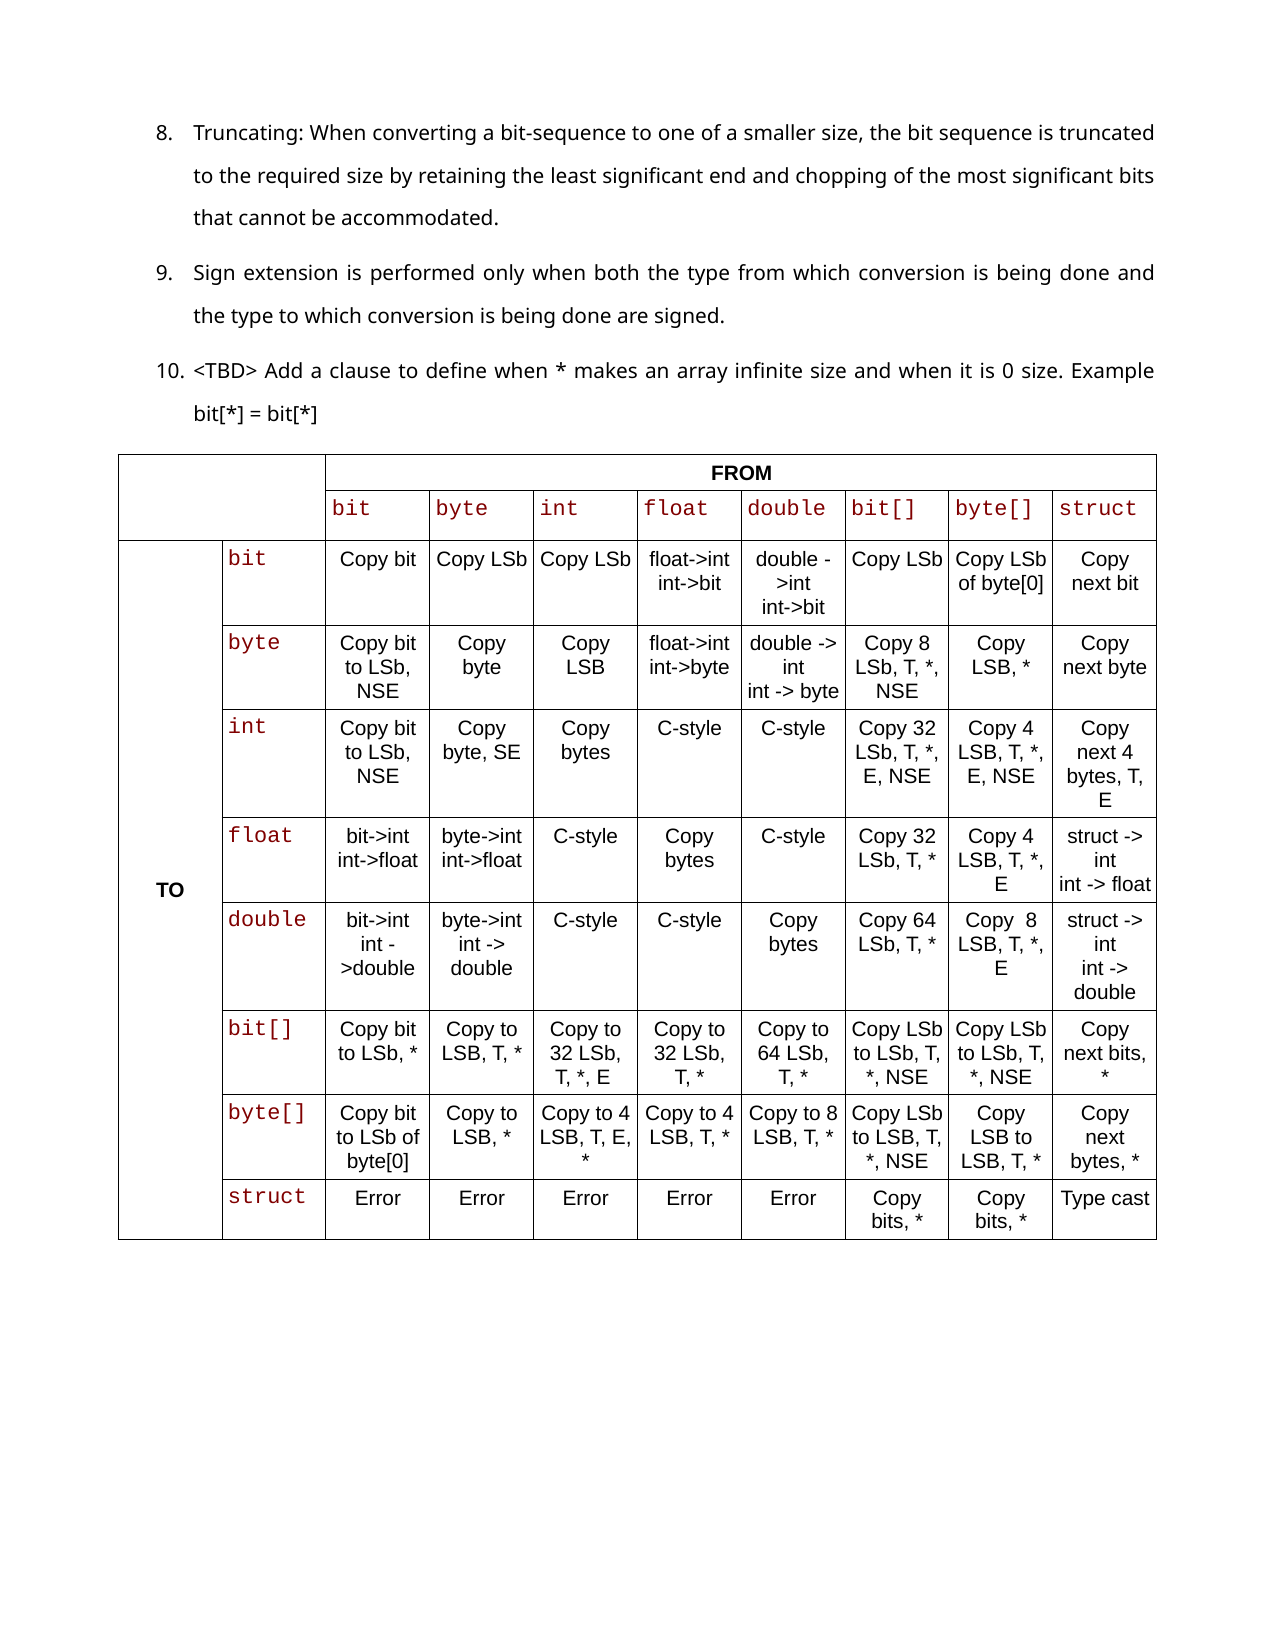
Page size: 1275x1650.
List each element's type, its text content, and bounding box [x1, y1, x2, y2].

table_cell float [638, 491, 741, 540]
table_cell byte [430, 491, 533, 540]
table_cell double [223, 903, 325, 1010]
table_cell struct [1053, 491, 1156, 540]
table_cell int [534, 491, 637, 540]
table_cell C-style [638, 710, 741, 817]
table_cell Copy bit to LSb, NSE [326, 710, 429, 817]
table_cell Copy to 32 LSb, T, *, E [534, 1011, 637, 1094]
table_cell Type cast [1053, 1180, 1156, 1239]
table_cell Error [742, 1180, 845, 1239]
table_cell Copy LSB, * [949, 626, 1052, 709]
table_cell struct [223, 1180, 325, 1239]
table_cell Copy 4 LSB, T, *, E, NSE [949, 710, 1052, 817]
table_cell float [223, 818, 325, 902]
table_cell struct -> int int -> float [1053, 818, 1156, 902]
table_cell Copy to 4 LSB, T, E, * [534, 1095, 637, 1179]
table_cell C-style [534, 903, 637, 1010]
table_cell C-style [742, 710, 845, 817]
table_header Copy LSb of byte[0] [949, 541, 1052, 624]
table_cell Error [430, 1180, 533, 1239]
table_cell Copy 8 LSb, T, *, NSE [846, 626, 948, 709]
list <TBD> Add a clause to define when * makes an array infinite size and when it is 0 size. Example bit[*] = bit[*] [156, 356, 1157, 427]
table_cell bit [326, 491, 429, 540]
table_cell Copy 64 LSb, T, * [846, 903, 948, 1010]
table_cell byte[] [949, 491, 1052, 540]
table_cell Copy bit to LSb of byte[0] [326, 1095, 429, 1179]
table_cell Copy to LSB, T, * [430, 1011, 533, 1094]
table_cell Error [534, 1180, 637, 1239]
table_cell Copy next byte [1053, 626, 1156, 709]
table_header Copy LSb [846, 541, 948, 624]
table_cell Copy byte [430, 626, 533, 709]
table_cell C-style [534, 818, 637, 902]
table_header Copy next bit [1053, 541, 1156, 624]
table_cell Copy to 32 LSb, T, * [638, 1011, 741, 1094]
table_header [119, 455, 325, 540]
table_cell C-style [638, 903, 741, 1010]
table_header Copy bit [326, 541, 429, 624]
table_cell double [742, 491, 845, 540]
table_cell Copy to LSB, * [430, 1095, 533, 1179]
table_cell Copy byte, SE [430, 710, 533, 817]
table_header double ->int int->bit [742, 541, 845, 624]
table_header bit [223, 541, 325, 624]
table_cell Copy bytes [742, 903, 845, 1010]
table_header Copy LSb [430, 541, 533, 624]
table_cell byte->int int->float [430, 818, 533, 902]
table_cell Copy next bytes, * [1053, 1095, 1156, 1179]
table_cell Copy LSb to LSb, T, *, NSE [846, 1011, 948, 1094]
table_cell bit[] [223, 1011, 325, 1094]
table_cell Copy next 4 bytes, T, E [1053, 710, 1156, 817]
list Truncating: When converting a bit-sequence to one of a smaller size, the bit sequence is truncated to the required size by retaining the least significant end and chopping of the most significant bits that cannot be accommodated. [156, 118, 1157, 232]
table_header float->int int->bit [638, 541, 741, 624]
table_cell Copy LSB [534, 626, 637, 709]
table_cell Copy 4 LSB, T, *, E [949, 818, 1052, 902]
table_cell Copy 8 LSB, T, *, E [949, 903, 1052, 1010]
table_cell Copy LSb to LSB, T, *, NSE [846, 1095, 948, 1179]
table_cell float->int int->byte [638, 626, 741, 709]
table_cell Copy bit to LSb, * [326, 1011, 429, 1094]
table_cell Copy to 8 LSB, T, * [742, 1095, 845, 1179]
table_cell Copy bytes [638, 818, 741, 902]
table_cell Copy LSb to LSb, T, *, NSE [949, 1011, 1052, 1094]
table_cell double -> int int -> byte [742, 626, 845, 709]
table_cell Error [638, 1180, 741, 1239]
table_cell Copy bit to LSb, NSE [326, 626, 429, 709]
table_cell int [223, 710, 325, 817]
table_cell Copy bytes [534, 710, 637, 817]
table_cell Copy bits, * [846, 1180, 948, 1239]
table_cell Error [326, 1180, 429, 1239]
table_header Copy LSb [534, 541, 637, 624]
table_cell Copy to 4 LSB, T, * [638, 1095, 741, 1179]
table_header FROM [326, 455, 1156, 490]
table_cell byte[] [223, 1095, 325, 1179]
table_cell Copy to 64 LSb, T, * [742, 1011, 845, 1094]
table_cell Copy LSB to LSB, T, * [949, 1095, 1052, 1179]
table_cell struct -> int int -> double [1053, 903, 1156, 1010]
table_cell byte [223, 626, 325, 709]
table_cell C-style [742, 818, 845, 902]
table_cell bit[] [846, 491, 948, 540]
table_cell bit->int int->float [326, 818, 429, 902]
table_cell byte->int int -> double [430, 903, 533, 1010]
table_cell Copy next bits, * [1053, 1011, 1156, 1094]
table_cell TO [119, 541, 222, 1239]
table_cell Copy bits, * [949, 1180, 1052, 1239]
table_cell Copy 32 LSb, T, *, E, NSE [846, 710, 948, 817]
table_cell bit->int int ->double [326, 903, 429, 1010]
list Sign extension is performed only when both the type from which conversion is being done and the type to which conversion is being done are signed. [156, 258, 1157, 329]
table_cell Copy 32 LSb, T, * [846, 818, 948, 902]
